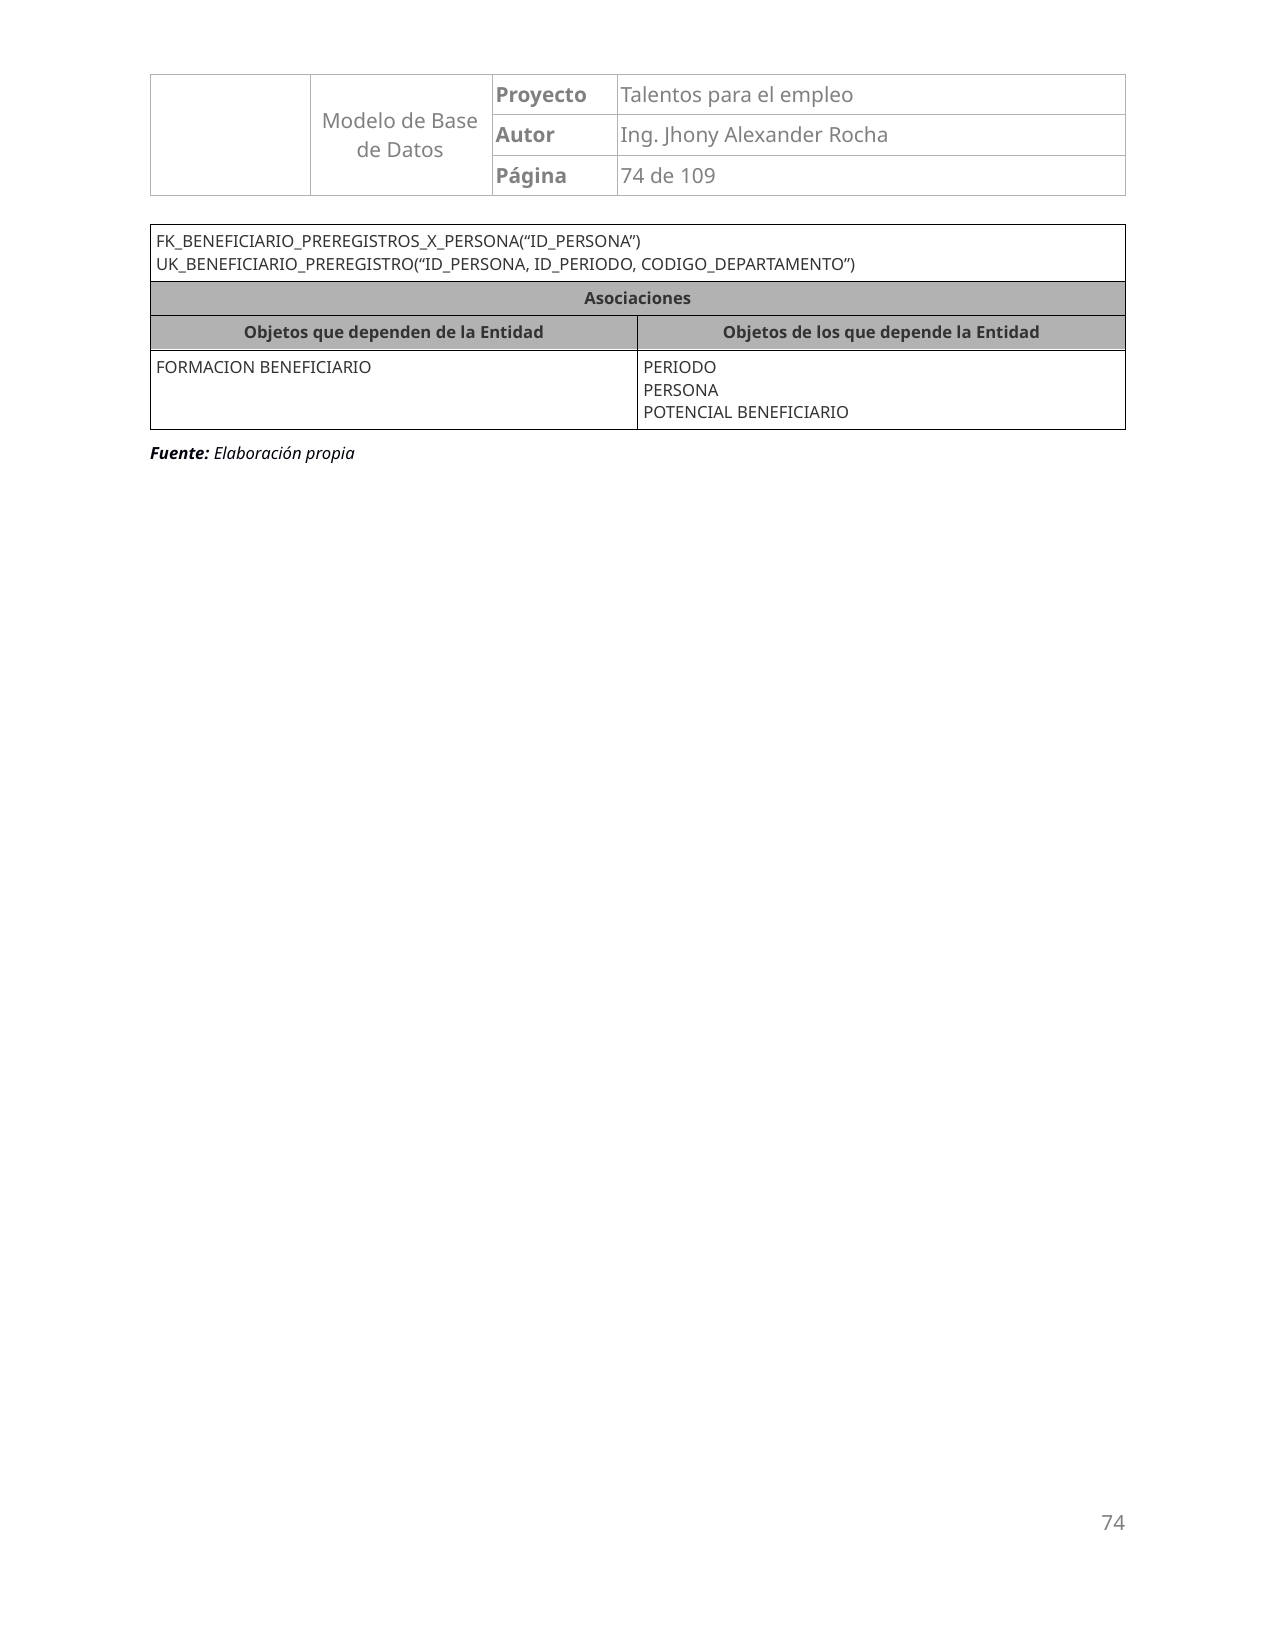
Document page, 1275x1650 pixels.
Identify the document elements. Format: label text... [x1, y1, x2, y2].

text Fuente: Elaboración propia [150, 442, 1125, 464]
table_cell FK_BENEFICIARIO_PREREGISTROS_X_PERSONA(“ID_PERSONA”) UK_BENEFICIARIO_PREREGISTRO(“ID_PERSONA, ID_PERIODO, CODIGO_DEPARTAMENTO”) [151, 225, 1125, 281]
table_cell Objetos de los que depende la Entidad [638, 316, 1125, 349]
table_cell Asociaciones [151, 282, 1125, 315]
table_cell PERIODO PERSONA POTENCIAL BENEFICIARIO [638, 351, 1125, 429]
table_cell FORMACION BENEFICIARIO [151, 351, 637, 429]
table_cell Objetos que dependen de la Entidad [151, 316, 637, 349]
